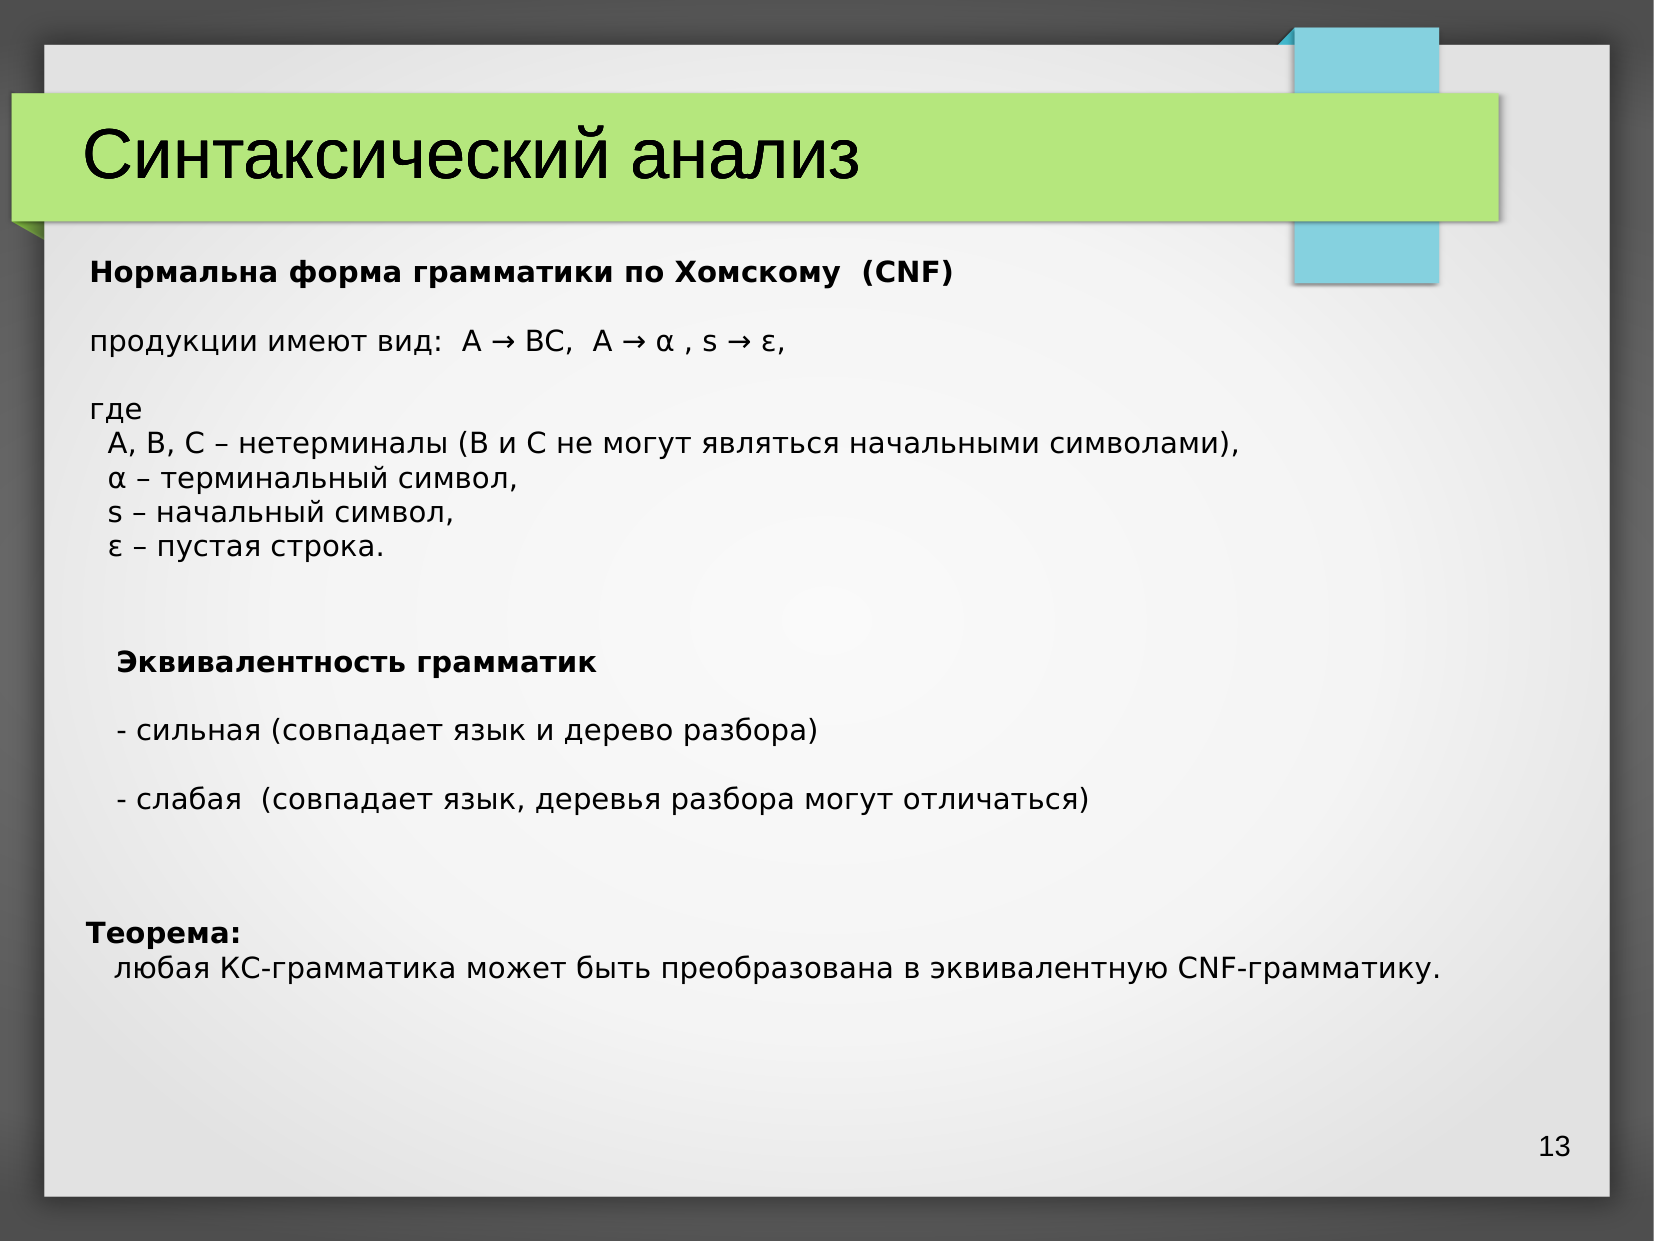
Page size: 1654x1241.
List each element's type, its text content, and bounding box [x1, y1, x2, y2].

text_box Теорема: любая КС-грамматика может быть преобразована в эквивалентную CNF-грамматику. [71, 909, 1477, 1028]
title Синтаксический анализ [82, 114, 993, 194]
text_box Эквивалентность грамматик - сильная (совпадает язык и дерево разбора) - слабая (совпадает язык, деревья разбора могут отличаться) [101, 637, 1134, 824]
text_box Нормальна форма грамматики по Хомскому (CNF) продукции имеют вид: A → BC￼, A → α , s → ε, где A, B, C – нетерминалы (B и C не могут являться начальными символами), α – терминальный символ, s – начальный символ, ε – пустая строка. [74, 248, 1276, 572]
picture [0, 0, 1654, 1241]
